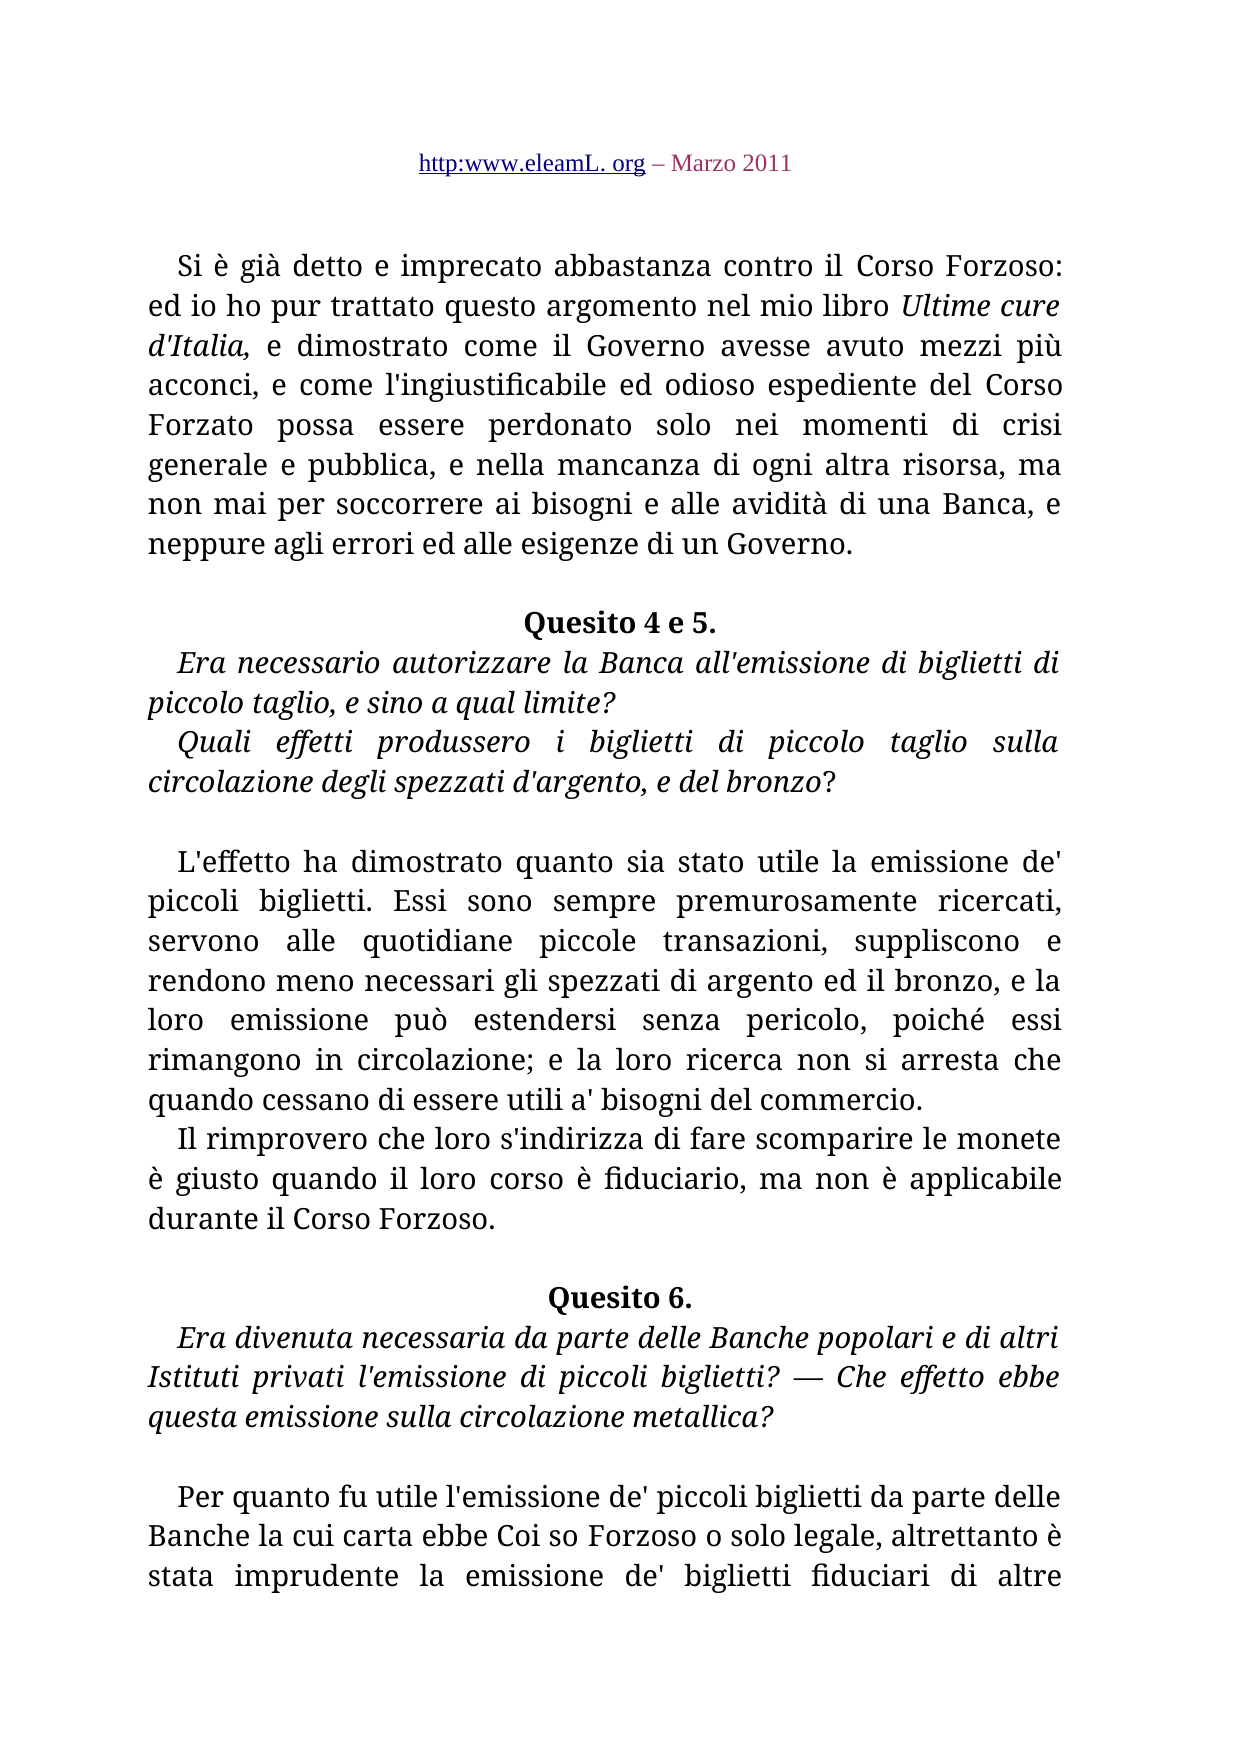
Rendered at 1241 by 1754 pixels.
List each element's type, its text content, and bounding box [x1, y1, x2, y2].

text Il rimprovero che loro s'indirizza di fare scomparire le monete è giusto quando il loro corso è fiduciario, ma non è applicabile durante il Corso Forzoso. [148, 1119, 1063, 1238]
text Quali effetti produssero i biglietti di piccolo taglio sulla circolazione degli spezzati d'argento, e del bronzo? [148, 722, 1063, 801]
text Per quanto fu utile l'emissione de' piccoli biglietti da parte delle Banche la cui carta ebbe Coi so Forzoso o solo legale, altrettanto è stata imprudente la emissione de' biglietti fiduciari di altre [148, 1476, 1063, 1595]
text Quesito 6. [148, 1277, 1063, 1317]
text Si è già detto e imprecato abbastanza contro il Corso Forzoso: ed io ho pur trattato questo argomento nel mio libro Ultime cure d'Italia, e dimostrato come il Governo avesse avuto mezzi più acconci, e come l'ingiustificabile ed odioso espediente del Corso Forzato possa essere perdonato solo nei momenti di crisi generale e pubblica, e nella mancanza di ogni altra risorsa, ma non mai per soccorrere ai bisogni e alle avidità di una Banca, e neppure agli errori ed alle esigenze di un Governo. [148, 246, 1063, 563]
text Quesito 4 e 5. [148, 603, 1063, 642]
text L'effetto ha dimostrato quanto sia stato utile la emissione de' piccoli biglietti. Essi sono sempre premurosamente ricercati, servono alle quotidiane piccole transazioni, suppliscono e rendono meno necessari gli spezzati di argento ed il bronzo, e la loro emissione può estendersi senza pericolo, poiché essi rimangono in circolazione; e la loro ricerca non si arresta che quando cessano di essere utili a' bisogni del commercio. [148, 841, 1063, 1119]
text Era necessario autorizzare la Banca all'emissione di biglietti di piccolo taglio, e sino a qual limite? [148, 642, 1063, 722]
text Era divenuta necessaria da parte delle Banche popolari e di altri Istituti privati l'emissione di piccoli biglietti? — Che effetto ebbe questa emissione sulla circolazione metallica? [148, 1317, 1063, 1436]
